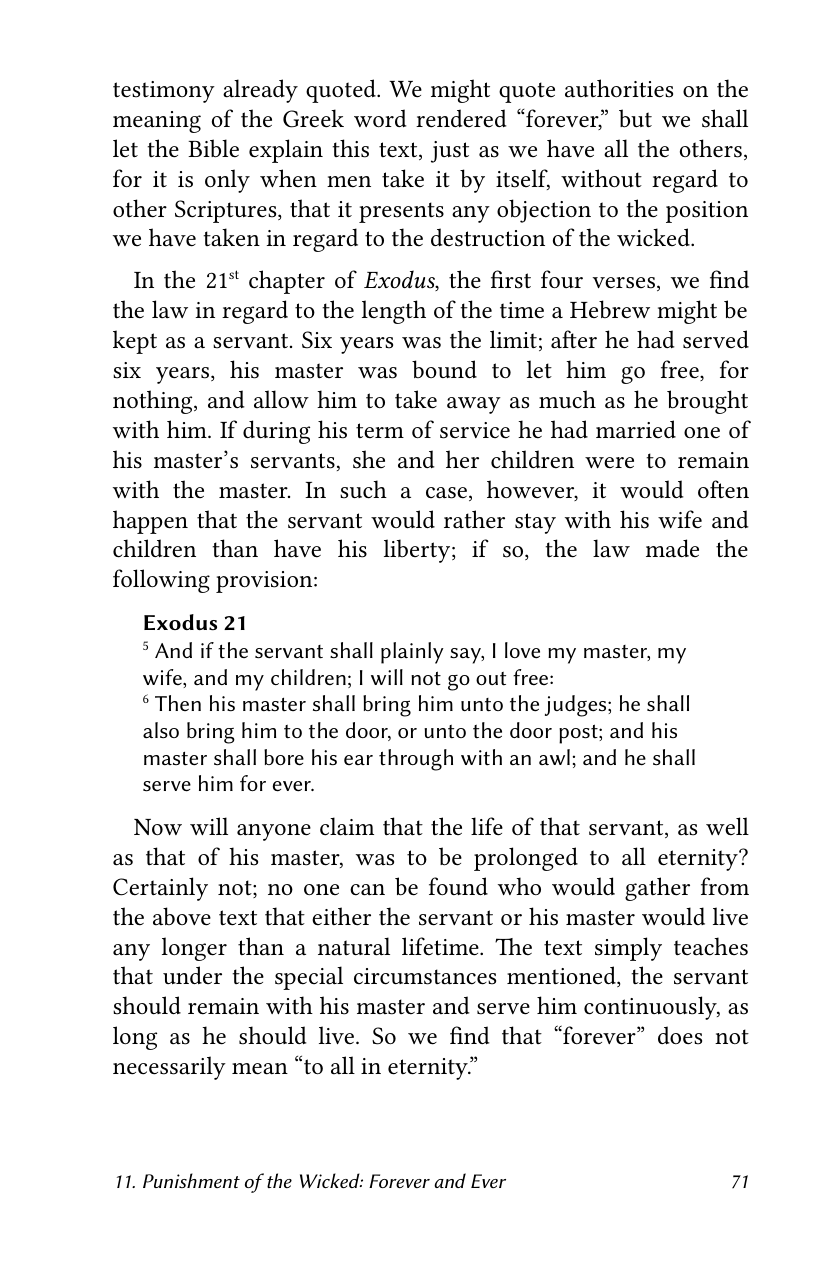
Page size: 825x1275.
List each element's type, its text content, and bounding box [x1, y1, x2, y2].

text 5 And if the servant shall plainly say, I love my master, my wife, and my children; I will not go out free: [142, 638, 720, 691]
text 6 Then his master shall bring him unto the judges; he shall also bring him to the door, or unto the door post; and his master shall bore his ear through with an awl; and he shall serve him for ever. [142, 691, 720, 797]
text testimony already quoted. We might quote authorities on the meaning of the Greek word rendered “forever,” but we shall let the Bible explain this text, just as we have all the others, for it is only when men take it by itself, without regard to other Scriptures, that it presents any objection to the position we have taken in regard to the destruction of the wicked. [112, 75, 750, 253]
text In the 21st chapter of Exodus, the first four verses, we find the law in regard to the length of the time a Hebrew might be kept as a servant. Six years was the limit; after he had served six years, his master was bound to let him go free, for nothing, and allow him to take away as much as he brought with him. If during his term of service he had married one of his master’s servants, she and her children were to remain with the master. In such a case, however, it would often happen that the servant would rather stay with his wife and children than have his liberty; if so, the law made the following provision: [112, 266, 750, 594]
text Now will anyone claim that the life of that servant, as well as that of his master, was to be prolonged to all eternity? Certainly not; no one can be found who would gather from the above text that either the servant or his master would live any longer than a natural lifetime. The text simply teaches that under the special circumstances mentioned, the servant should remain with his master and serve him continuously, as long as he should live. So we find that “forever” does not necessarily mean “to all in eternity.” [112, 813, 750, 1081]
text Exodus 21 [142, 610, 750, 636]
